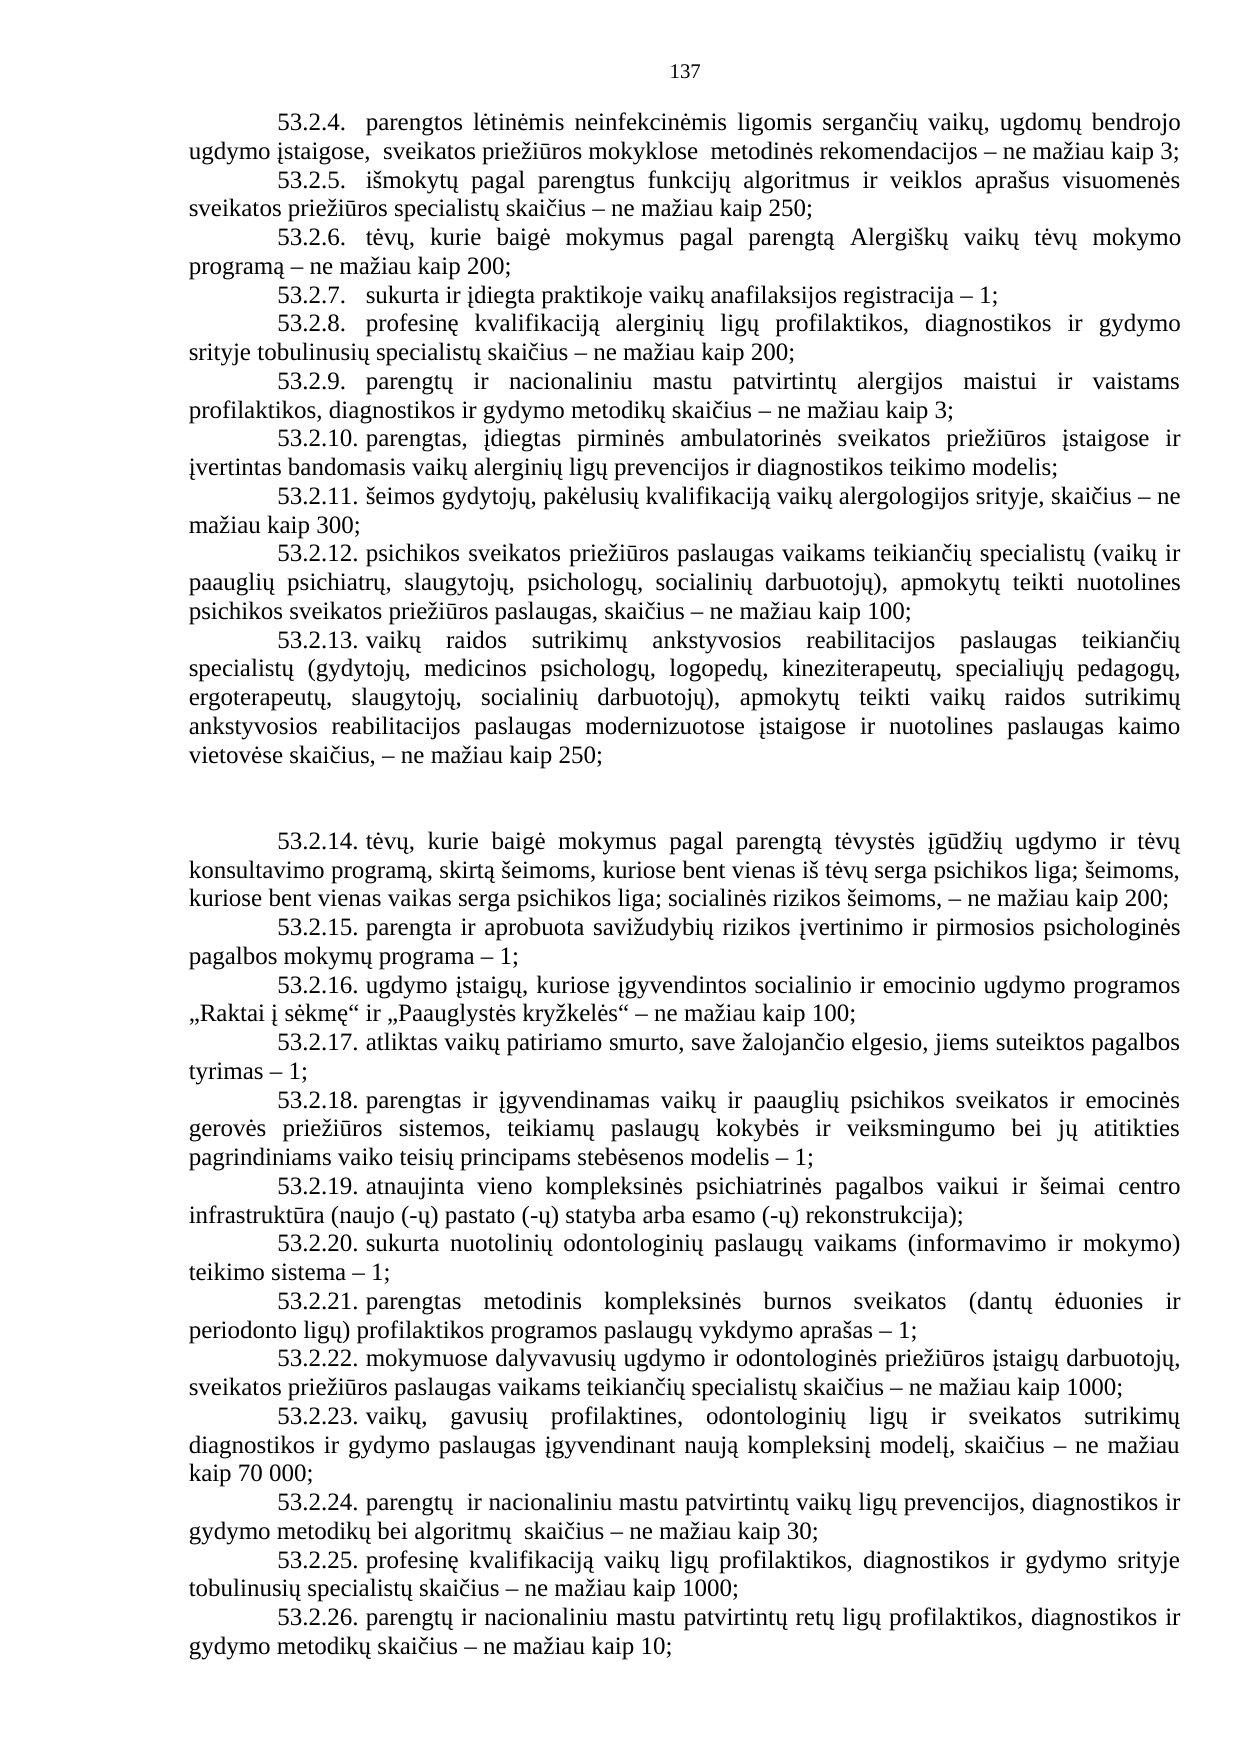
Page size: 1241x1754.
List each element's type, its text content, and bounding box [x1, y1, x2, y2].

text 53.2.14. tėvų, kurie baigė mokymus pagal parengtą tėvystės įgūdžių ugdymo ir tėvų konsultavimo programą, skirtą šeimoms, kuriose bent vienas iš tėvų serga psichikos liga; šeimoms, kuriose bent vienas vaikas serga psichikos liga; socialinės rizikos šeimoms, – ne mažiau kaip 200; [188, 826, 1181, 912]
text 53.2.5. išmokytų pagal parengtus funkcijų algoritmus ir veiklos aprašus visuomenės sveikatos priežiūros specialistų skaičius – ne mažiau kaip 250; [188, 165, 1181, 222]
text 53.2.21. parengtas metodinis kompleksinės burnos sveikatos (dantų ėduonies ir periodonto ligų) profilaktikos programos paslaugų vykdymo aprašas – 1; [188, 1286, 1181, 1343]
text 53.2.6. tėvų, kurie baigė mokymus pagal parengtą Alergiškų vaikų tėvų mokymo programą – ne mažiau kaip 200; [188, 222, 1181, 280]
text 53.2.20. sukurta nuotolinių odontologinių paslaugų vaikams (informavimo ir mokymo) teikimo sistema – 1; [188, 1228, 1181, 1286]
text 53.2.24. parengtų ir nacionaliniu mastu patvirtintų vaikų ligų prevencijos, diagnostikos ir gydymo metodikų bei algoritmų skaičius – ne mažiau kaip 30; [188, 1487, 1181, 1545]
text 53.2.15. parengta ir aprobuota savižudybių rizikos įvertinimo ir pirmosios psichologinės pagalbos mokymų programa – 1; [188, 912, 1181, 970]
text 53.2.17. atliktas vaikų patiriamo smurto, save žalojančio elgesio, jiems suteiktos pagalbos tyrimas – 1; [188, 1027, 1181, 1085]
text 53.2.10. parengtas, įdiegtas pirminės ambulatorinės sveikatos priežiūros įstaigose ir įvertintas bandomasis vaikų alerginių ligų prevencijos ir diagnostikos teikimo modelis; [188, 423, 1181, 481]
text 53.2.13. vaikų raidos sutrikimų ankstyvosios reabilitacijos paslaugas teikiančių specialistų (gydytojų, medicinos psichologų, logopedų, kineziterapeutų, specialiųjų pedagogų, ergoterapeutų, slaugytojų, socialinių darbuotojų), apmokytų teikti vaikų raidos sutrikimų ankstyvosios reabilitacijos paslaugas modernizuotose įstaigose ir nuotolines paslaugas kaimo vietovėse skaičius, – ne mažiau kaip 250; [188, 625, 1181, 768]
text 53.2.22. mokymuose dalyvavusių ugdymo ir odontologinės priežiūros įstaigų darbuotojų, sveikatos priežiūros paslaugas vaikams teikiančių specialistų skaičius – ne mažiau kaip 1000; [188, 1343, 1181, 1401]
text 53.2.26. parengtų ir nacionaliniu mastu patvirtintų retų ligų profilaktikos, diagnostikos ir gydymo metodikų skaičius – ne mažiau kaip 10; [188, 1602, 1181, 1660]
text 53.2.12. psichikos sveikatos priežiūros paslaugas vaikams teikiančių specialistų (vaikų ir paauglių psichiatrų, slaugytojų, psichologų, socialinių darbuotojų), apmokytų teikti nuotolines psichikos sveikatos priežiūros paslaugas, skaičius – ne mažiau kaip 100; [188, 538, 1181, 625]
text 53.2.16. ugdymo įstaigų, kuriose įgyvendintos socialinio ir emocinio ugdymo programos „Raktai į sėkmę“ ir „Paauglystės kryžkelės“ – ne mažiau kaip 100; [188, 970, 1181, 1027]
text 53.2.23. vaikų, gavusių profilaktines, odontologinių ligų ir sveikatos sutrikimų diagnostikos ir gydymo paslaugas įgyvendinant naują kompleksinį modelį, skaičius – ne mažiau kaip 70 000; [188, 1401, 1181, 1487]
text 53.2.25. profesinę kvalifikaciją vaikų ligų profilaktikos, diagnostikos ir gydymo srityje tobulinusių specialistų skaičius – ne mažiau kaip 1000; [188, 1545, 1181, 1602]
text 53.2.19. atnaujinta vieno kompleksinės psichiatrinės pagalbos vaikui ir šeimai centro infrastruktūra (naujo (-ų) pastato (-ų) statyba arba esamo (-ų) rekonstrukcija); [188, 1171, 1181, 1228]
text 53.2.8. profesinę kvalifikaciją alerginių ligų profilaktikos, diagnostikos ir gydymo srityje tobulinusių specialistų skaičius – ne mažiau kaip 200; [188, 308, 1181, 366]
text 53.2.4. parengtos lėtinėmis neinfekcinėmis ligomis sergančių vaikų, ugdomų bendrojo ugdymo įstaigose, sveikatos priežiūros mokyklose metodinės rekomendacijos – ne mažiau kaip 3; [188, 107, 1181, 165]
text 53.2.7. sukurta ir įdiegta praktikoje vaikų anafilaksijos registracija – 1; [188, 280, 1181, 308]
text 53.2.18. parengtas ir įgyvendinamas vaikų ir paauglių psichikos sveikatos ir emocinės gerovės priežiūros sistemos, teikiamų paslaugų kokybės ir veiksmingumo bei jų atitikties pagrindiniams vaiko teisių principams stebėsenos modelis – 1; [188, 1085, 1181, 1171]
text 53.2.11. šeimos gydytojų, pakėlusių kvalifikaciją vaikų alergologijos srityje, skaičius – ne mažiau kaip 300; [188, 481, 1181, 538]
text 53.2.9. parengtų ir nacionaliniu mastu patvirtintų alergijos maistui ir vaistams profilaktikos, diagnostikos ir gydymo metodikų skaičius – ne mažiau kaip 3; [188, 366, 1181, 423]
